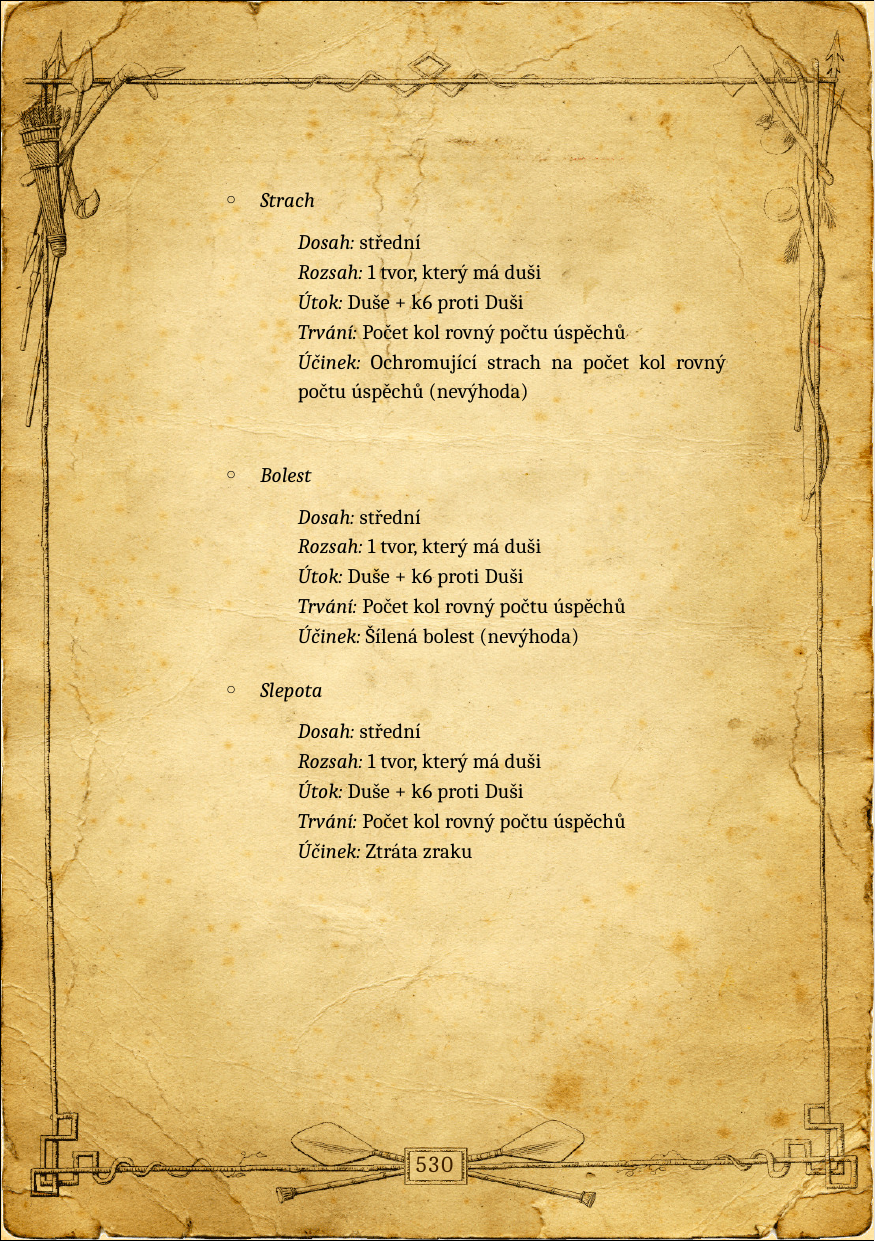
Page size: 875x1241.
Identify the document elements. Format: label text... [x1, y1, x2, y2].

list Slepota [223, 678, 726, 702]
list Strach [223, 189, 726, 213]
picture [1, 1, 874, 1240]
list Bolest [223, 464, 726, 488]
list Dosah: střední Rozsah: 1 tvor, který má duši Útok: Duše + k6 proti Duši Trvání: Počet kol rovný počtu úspěchů Účinek: Šílená bolest (nevýhoda) [260, 505, 726, 649]
list Dosah: střední Rozsah: 1 tvor, který má duši Útok: Duše + k6 proti Duši Trvání: Počet kol rovný počtu úspěchů Účinek: Ochromující strach na počet kol rovný počtu úspěchů (nevýhoda) [260, 231, 726, 434]
list Dosah: střední Rozsah: 1 tvor, který má duši Útok: Duše + k6 proti Duši Trvání: Počet kol rovný počtu úspěchů Účinek: Ztráta zraku [260, 720, 726, 864]
